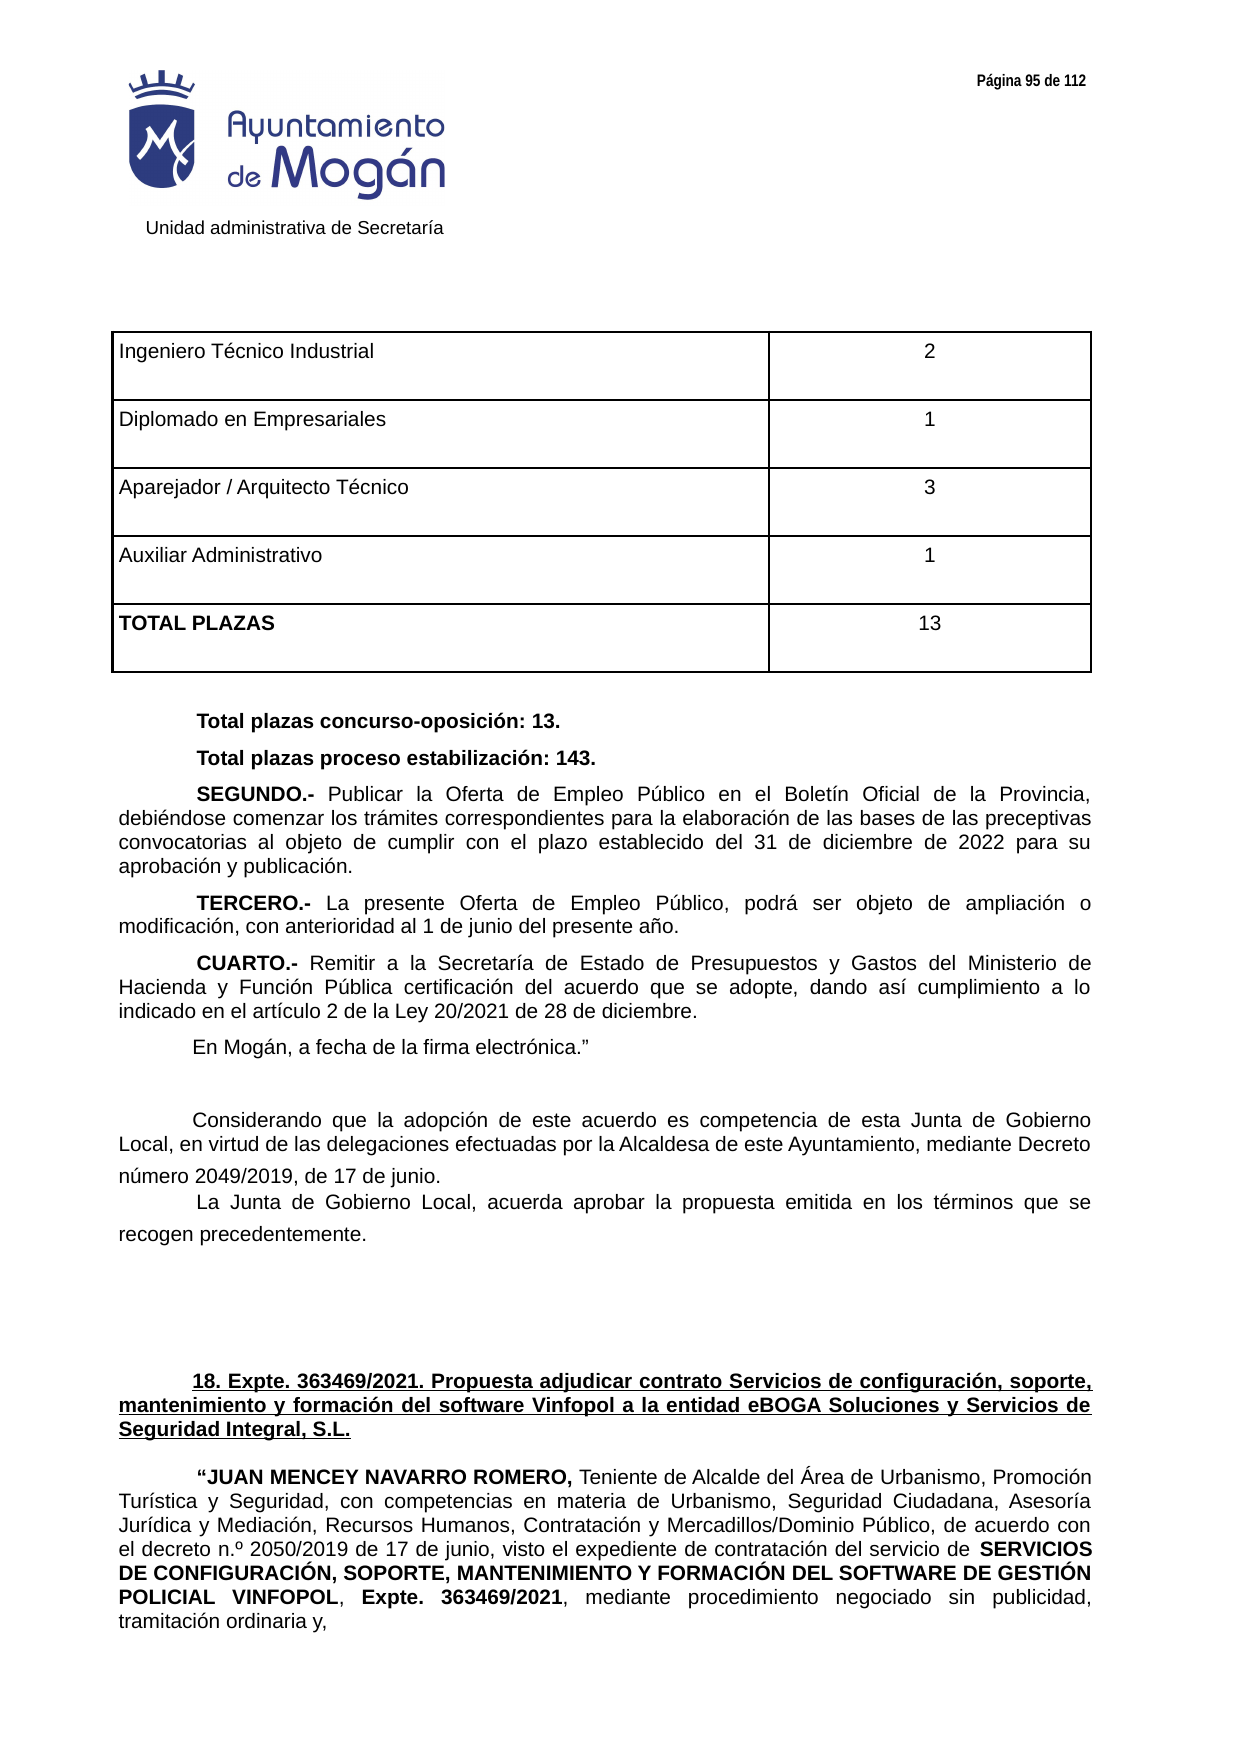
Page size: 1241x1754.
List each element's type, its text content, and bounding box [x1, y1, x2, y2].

table_cell TOTAL PLAZAS [114, 605, 768, 671]
text 18. Expte. 363469/2021. Propuesta adjudicar contrato Servicios de configuración, soporte, mantenimiento y formación del software Vinfopol a la entidad eBOGA Soluciones y Servicios de [118, 1369, 1092, 1414]
table_cell Auxiliar Administrativo [114, 537, 768, 603]
text La Junta de Gobierno Local, acuerda aprobar la propuesta emitida en los términos que se recogen precedentemente. [118, 1189, 1092, 1247]
table_cell 2 [770, 333, 1090, 398]
table_cell Aparejador / Arquitecto Técnico [114, 469, 768, 534]
picture [128, 70, 445, 206]
table_cell 1 [770, 537, 1090, 603]
text “JUAN MENCEY NAVARRO ROMERO, Teniente de Alcalde del Área de Urbanismo, Promoción Turística y Seguridad, con competencias en materia de Urbanismo, Seguridad Ciudadana, Asesoría Jurídica y Mediación, Recursos Humanos, Contratación y Mercadillos/Dominio Público, de acuerdo con el decreto n.º 2050/2019 de 17 de junio, visto el expediente de contratación del servicio de SERVICIOS DE CONFIGURACIÓN, SOPORTE, MANTENIMIENTO Y FORMACIÓN DEL SOFTWARE DE GESTIÓN POLICIAL VINFOPOL, Expte. 363469/2021, mediante procedimiento negociado sin publicidad, tramitación ordinaria y, [118, 1465, 1092, 1632]
text Total plazas proceso estabilización: 143. [118, 746, 1092, 769]
text En Mogán, a fecha de la firma electrónica.” [118, 1035, 1092, 1059]
table_cell 13 [770, 605, 1090, 671]
text TERCERO.- La presente Oferta de Empleo Público, podrá ser objeto de ampliación o modificación, con anterioridad al 1 de junio del presente año. [118, 890, 1092, 938]
table_cell 3 [770, 469, 1090, 534]
text SEGUNDO.- Publicar la Oferta de Empleo Público en el Boletín Oficial de la Provincia, debiéndose comenzar los trámites correspondientes para la elaboración de las bases de las preceptivas convocatorias al objeto de cumplir con el plazo establecido del 31 de diciembre de 2022 para su aprobación y publicación. [118, 782, 1092, 878]
text Considerando que la adopción de este acuerdo es competencia de esta Junta de Gobierno Local, en virtud de las delegaciones efectuadas por la Alcaldesa de este Ayuntamiento, mediante Decreto número 2049/2019, de 17 de junio. [118, 1108, 1092, 1189]
text Total plazas concurso-oposición: 13. [118, 709, 1092, 733]
table_cell 1 [770, 401, 1090, 467]
table_cell Diplomado en Empresariales [114, 401, 768, 467]
table_cell Ingeniero Técnico Industrial [114, 333, 768, 398]
text Seguridad Integral, S.L. [118, 1415, 1092, 1441]
text CUARTO.- Remitir a la Secretaría de Estado de Presupuestos y Gastos del Ministerio de Hacienda y Función Pública certificación del acuerdo que se adopte, dando así cumplimiento a lo indicado en el artículo 2 de la Ley 20/2021 de 28 de diciembre. [118, 951, 1092, 1023]
